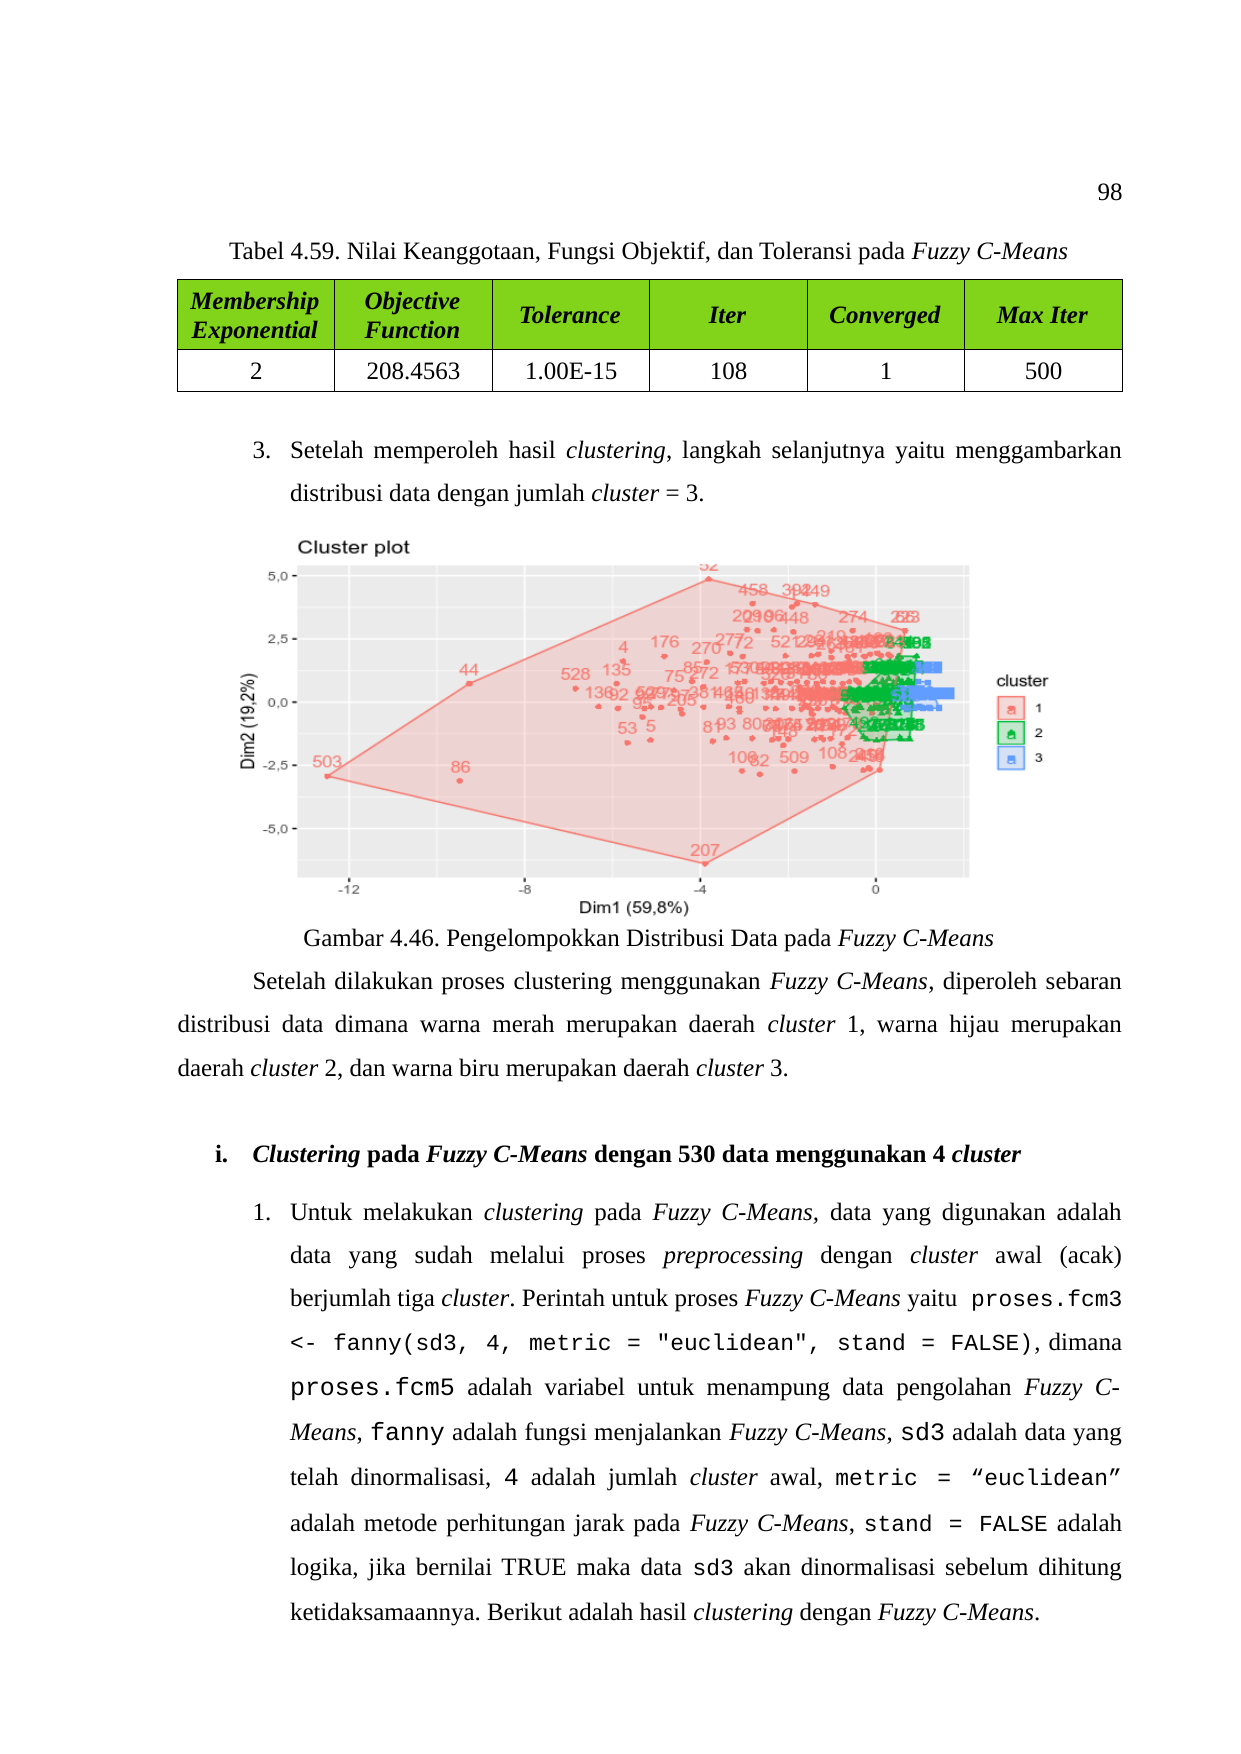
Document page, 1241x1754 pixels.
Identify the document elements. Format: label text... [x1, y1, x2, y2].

picture [232, 533, 1067, 924]
text Tabel 4.59. Nilai Keanggotaan, Fungsi Objektif, dan Toleransi pada Fuzzy C-Means [177, 236, 1122, 265]
table_cell 108 [650, 350, 807, 391]
text Gambar 4.46. Pengelompokkan Distribusi Data pada Fuzzy C-Means [233, 924, 1066, 952]
table_cell 1 [808, 350, 964, 391]
table_header Tolerance [493, 280, 649, 349]
table_header Iter [650, 280, 807, 349]
table_header MembershipExponential [178, 280, 334, 349]
text Setelah dilakukan proses clustering menggunakan Fuzzy C-Means, diperoleh sebaran distribusi data dimana warna merah merupakan daerah cluster 1, warna hijau merupakan daerah cluster 2, dan warna biru merupakan daerah cluster 3. [177, 920, 1122, 1081]
table_cell 2 [178, 350, 334, 391]
table_cell 500 [965, 350, 1122, 391]
table_header Max Iter [965, 280, 1122, 349]
table_cell 208.4563 [335, 350, 492, 391]
list Untuk melakukan clustering pada Fuzzy C-Means, data yang digunakan adalah data yang sudah melalui proses preprocessing dengan cluster awal (acak) berjumlah tiga cluster. Perintah untuk proses Fuzzy C-Means yaitu proses.fcm3 <- fanny(sd3, 4, metric = "euclidean", stand = FALSE), dimana proses.fcm5 adalah variabel untuk menampung data pengolahan Fuzzy C-Means, fanny adalah fungsi menjalankan Fuzzy C-Means, sd3 adalah data yang telah dinormalisasi, 4 adalah jumlah cluster awal, metric = “euclidean” adalah metode perhitungan jarak pada Fuzzy C-Means, stand = FALSE adalah logika, jika bernilai TRUE maka data sd3 akan dinormalisasi sebelum dihitung ketidaksamaannya. Berikut adalah hasil clustering dengan Fuzzy C-Means. [252, 1197, 1122, 1626]
table_cell 1.00E-15 [493, 350, 649, 391]
table_header Objective Function [335, 280, 492, 349]
table_header Converged [808, 280, 964, 349]
list Clustering pada Fuzzy C-Means dengan 530 data menggunakan 4 cluster [215, 1139, 1122, 1168]
list Setelah memperoleh hasil clustering, langkah selanjutnya yaitu menggambarkan distribusi data dengan jumlah cluster = 3. [252, 435, 1122, 507]
